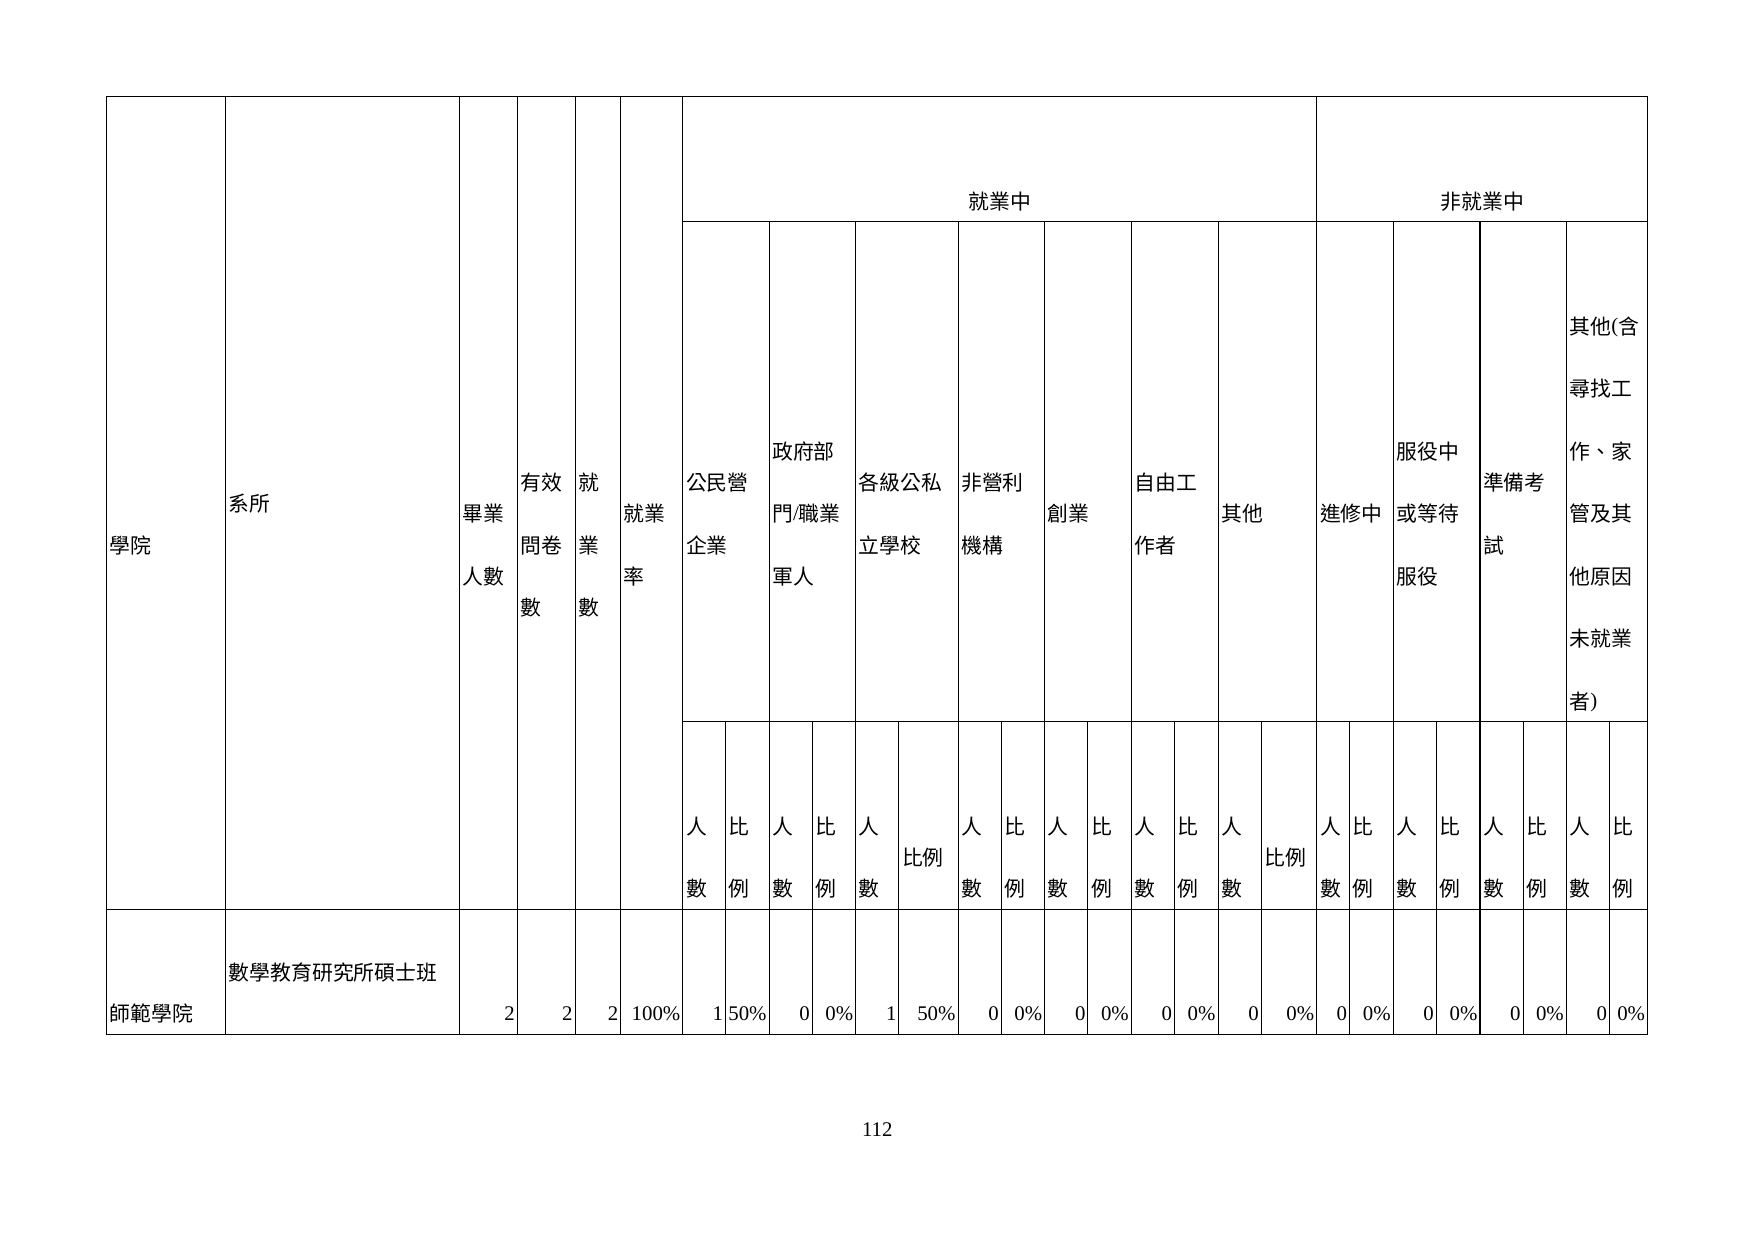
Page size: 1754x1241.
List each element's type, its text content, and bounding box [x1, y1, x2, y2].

table_cell 人數 [1567, 722, 1609, 908]
table_cell 人數 [1317, 722, 1349, 908]
table_cell 進修中 [1317, 222, 1393, 721]
table_cell 創業 [1045, 222, 1131, 721]
table_cell 0 [1567, 910, 1609, 1033]
table_header 畢業人數 [460, 97, 517, 908]
table_cell 比例 [1088, 722, 1131, 908]
table_cell 0 [1219, 910, 1261, 1033]
table_cell 0% [1262, 910, 1316, 1033]
table_cell 比例 [726, 722, 769, 908]
table_cell 人數 [1219, 722, 1261, 908]
table_cell 比例 [1437, 722, 1479, 908]
table_header 就業中 [683, 97, 1316, 221]
table_cell 50% [899, 910, 958, 1033]
table_cell 2 [518, 910, 575, 1033]
table_cell 比例 [1175, 722, 1218, 908]
table_cell 比例 [899, 722, 958, 908]
table_cell 0% [813, 910, 855, 1033]
table_header 就業率 [621, 97, 682, 908]
table_cell 公民營企業 [683, 222, 769, 721]
table_cell 0 [1317, 910, 1349, 1033]
table_cell 數學教育研究所碩士班 [226, 910, 459, 1033]
table_cell 比例 [1262, 722, 1316, 908]
table_cell 人數 [959, 722, 1001, 908]
table_cell 1 [683, 910, 725, 1033]
table_cell 比例 [1610, 722, 1647, 908]
table_cell 其他 [1219, 222, 1316, 721]
table_cell 政府部門/職業軍人 [770, 222, 855, 721]
table_cell 2 [460, 910, 517, 1033]
table_cell 比例 [813, 722, 855, 908]
table_cell 人數 [770, 722, 812, 908]
table_cell 人數 [1045, 722, 1087, 908]
table_cell 0% [1610, 910, 1647, 1033]
table_cell 非營利機構 [959, 222, 1044, 721]
table_header 非就業中 [1317, 97, 1647, 221]
table_cell 0 [1394, 910, 1436, 1033]
table_cell 0 [1132, 910, 1174, 1033]
table_cell 1 [856, 910, 898, 1033]
table_cell 各級公私立學校 [856, 222, 958, 721]
table_cell 0% [1350, 910, 1393, 1033]
table_cell 0 [959, 910, 1001, 1033]
table_cell 人數 [683, 722, 725, 908]
table_cell 2 [576, 910, 620, 1033]
table_cell 比例 [1524, 722, 1566, 908]
table_cell 50% [726, 910, 769, 1033]
table_cell 其他(含尋找工作、家管及其他原因未就業者) [1567, 222, 1647, 721]
table_cell 人數 [1481, 722, 1523, 908]
table_cell 人數 [1132, 722, 1174, 908]
table_header 系所 [226, 97, 459, 908]
table_cell 0% [1175, 910, 1218, 1033]
table_cell 0% [1437, 910, 1479, 1033]
table_cell 比例 [1350, 722, 1393, 908]
table_cell 人數 [1394, 722, 1436, 908]
table_cell 師範學院 [107, 910, 225, 1033]
table_cell 比例 [1002, 722, 1044, 908]
table_cell 人數 [856, 722, 898, 908]
table_cell 0% [1524, 910, 1566, 1033]
table_cell 0% [1002, 910, 1044, 1033]
table_cell 0% [1088, 910, 1131, 1033]
table_header 學院 [107, 97, 225, 908]
table_cell 準備考試 [1481, 222, 1566, 721]
table_cell 服役中或等待服役 [1394, 222, 1479, 721]
table_cell 自由工作者 [1132, 222, 1218, 721]
table_cell 0 [770, 910, 812, 1033]
table_cell 0 [1481, 910, 1523, 1033]
table_header 有效問卷數 [518, 97, 575, 908]
table_cell 100% [621, 910, 682, 1033]
table_header 就業數 [576, 97, 620, 908]
table_cell 0 [1045, 910, 1087, 1033]
